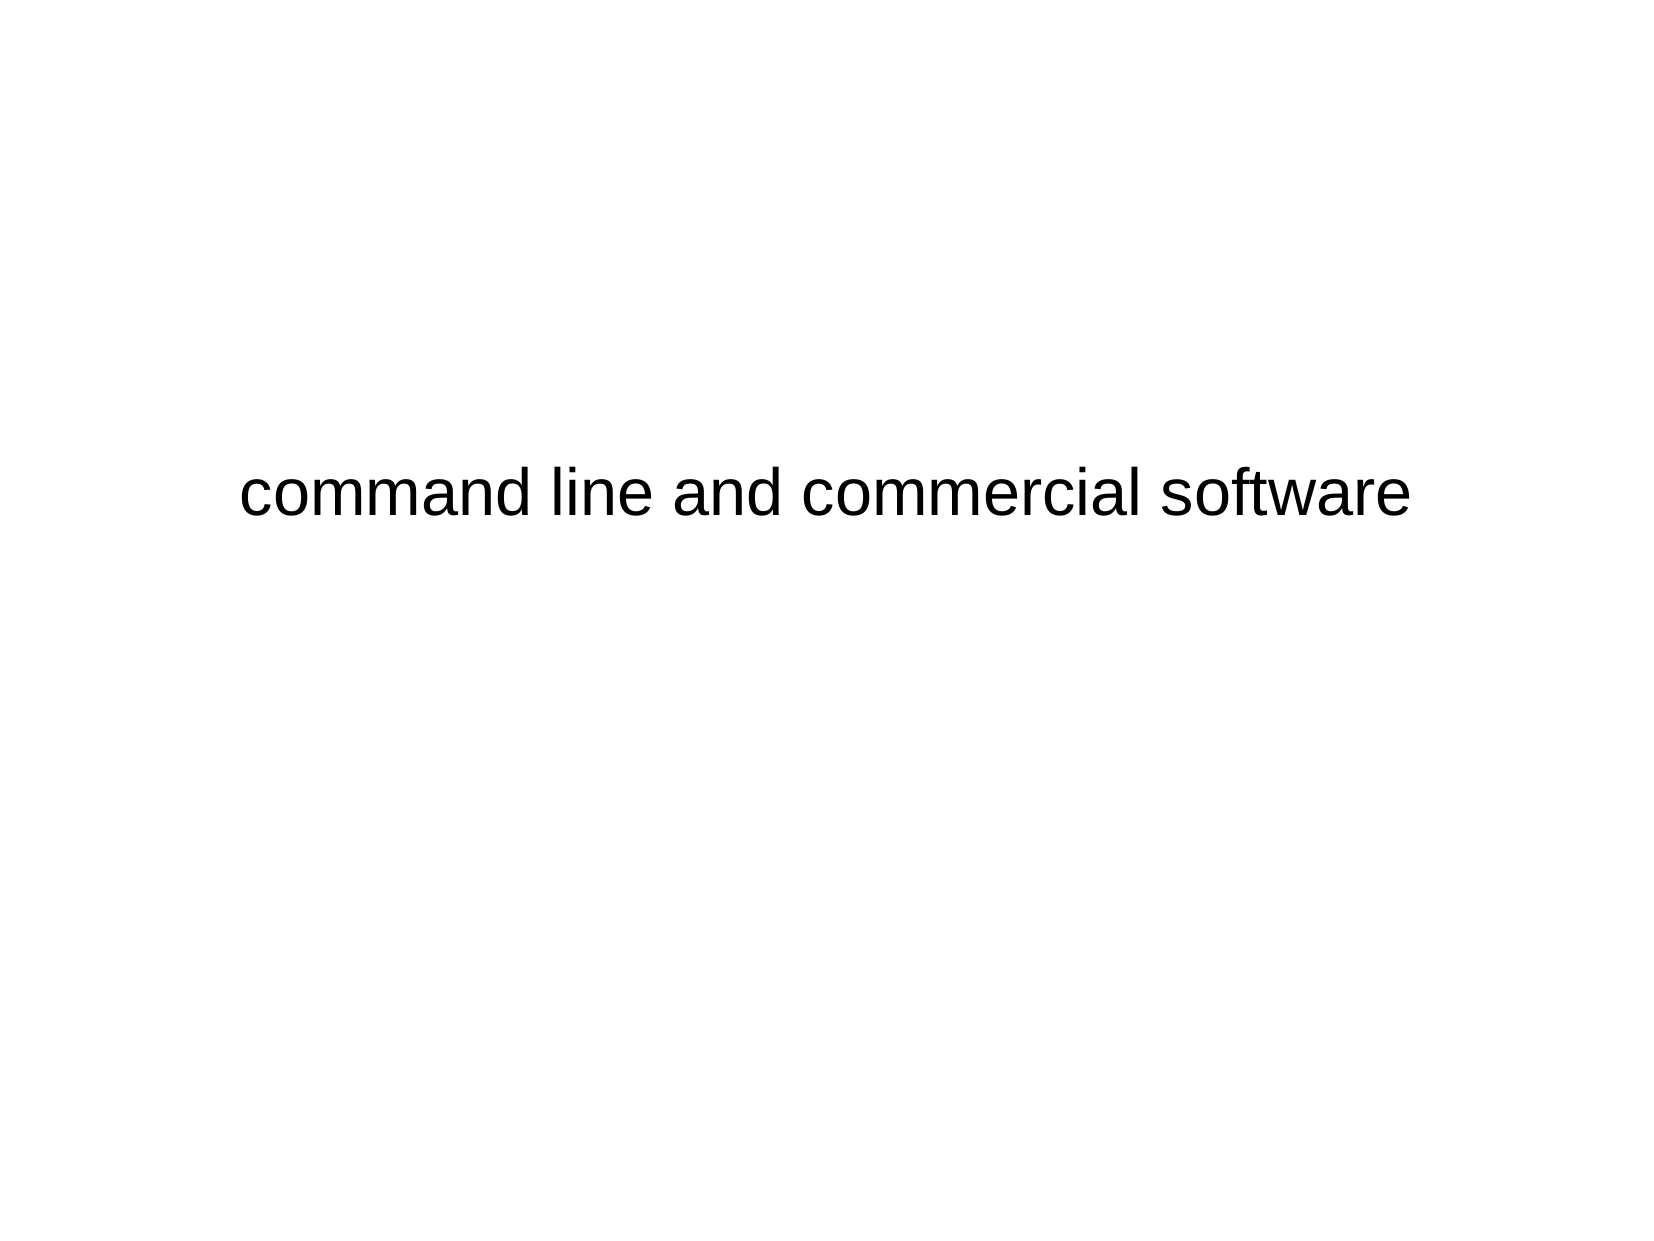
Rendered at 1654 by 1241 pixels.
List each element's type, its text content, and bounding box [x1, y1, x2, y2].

subtitle command line and commercial software [82, 49, 1571, 1010]
